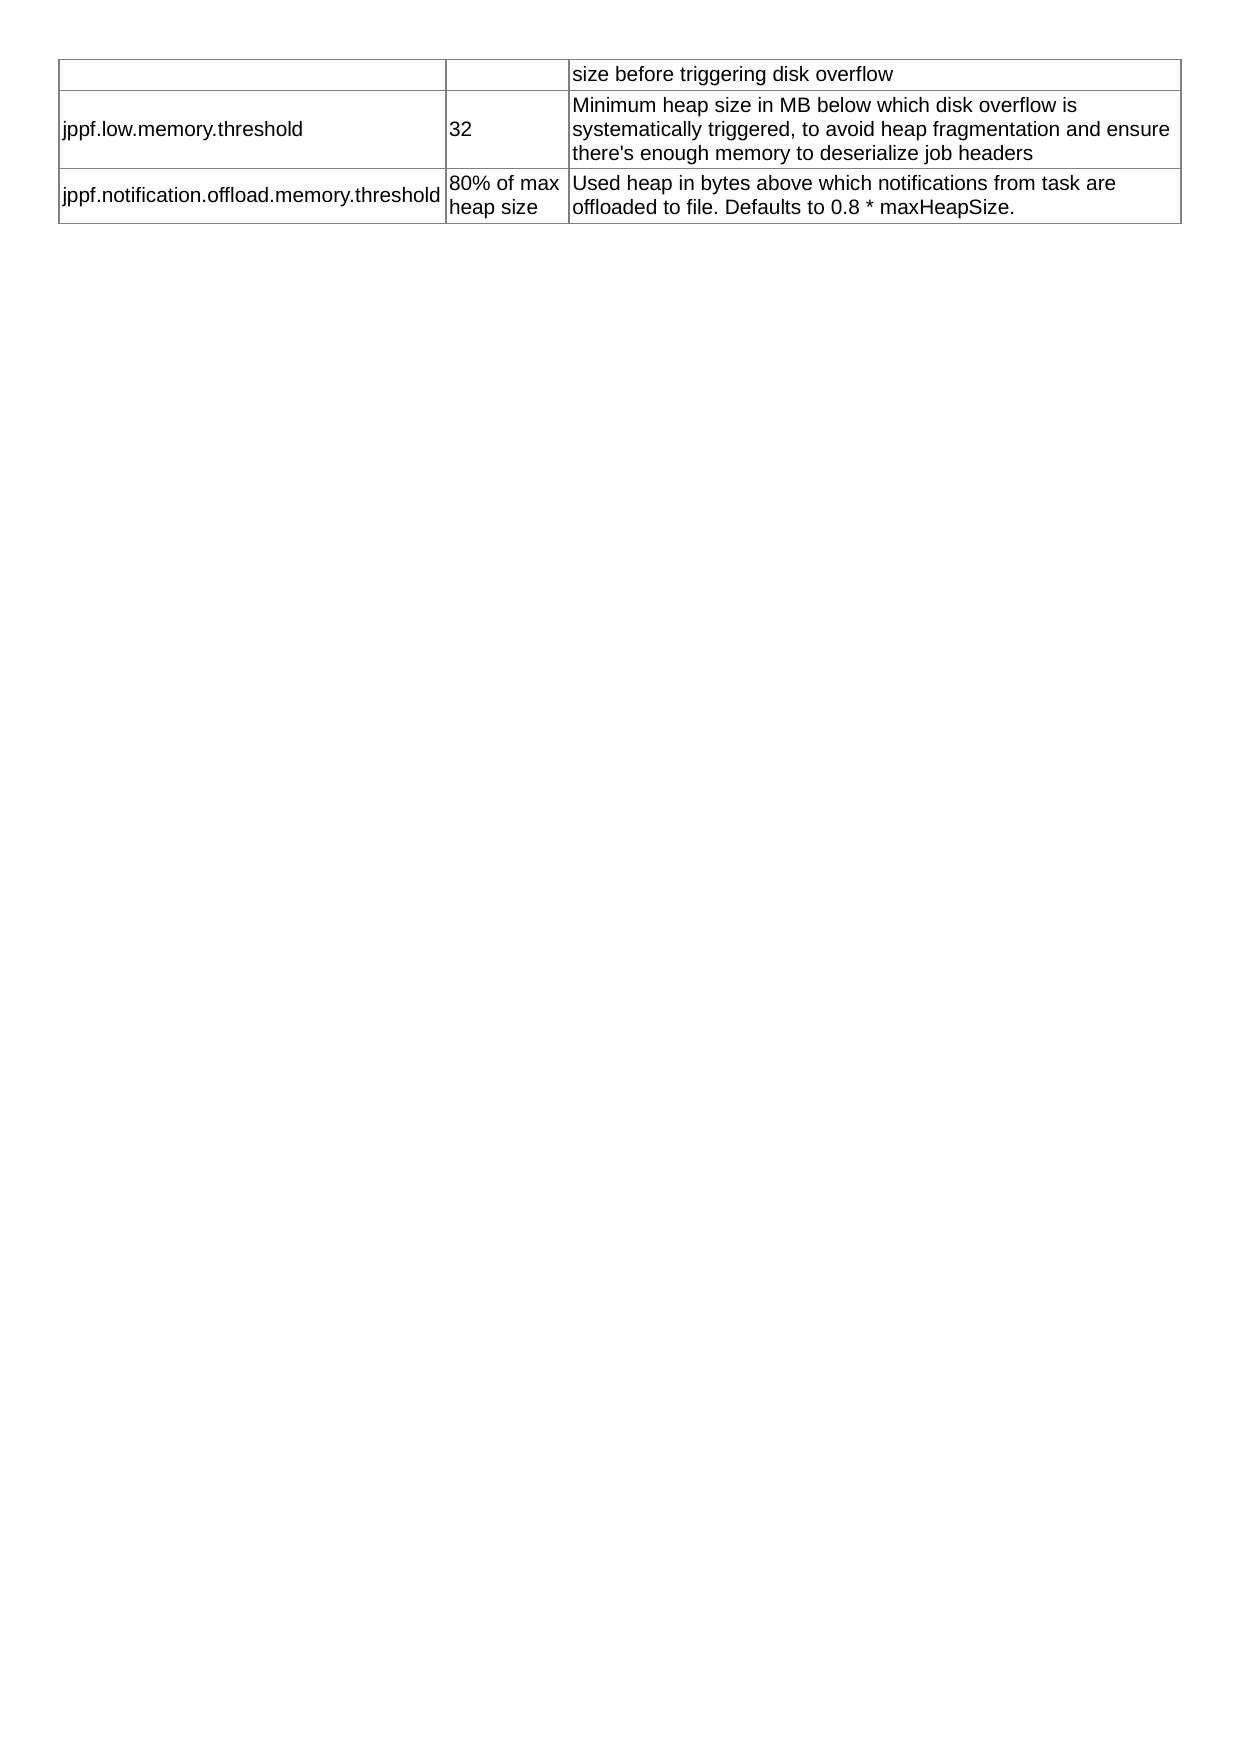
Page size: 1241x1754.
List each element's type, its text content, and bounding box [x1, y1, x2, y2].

table_cell 80% of max heap size [447, 169, 568, 222]
table_cell Minimum heap size in MB below which disk overflow is systematically triggered, to avoid heap fragmentation and ensure there's enough memory to deserialize job headers [570, 91, 1180, 168]
table_cell size before triggering disk overflow [570, 60, 1180, 89]
table_cell [447, 60, 568, 89]
table_header [59, 224, 69, 235]
table_cell 32 [447, 91, 568, 168]
table_header [69, 224, 79, 235]
table_cell jppf.notification.offload.memory.threshold [60, 169, 445, 222]
table_cell Used heap in bytes above which notifications from task are offloaded to file. Defaults to 0.8 * maxHeapSize. [570, 169, 1180, 222]
table_cell jppf.low.memory.threshold [60, 91, 445, 168]
table_cell [60, 60, 445, 89]
